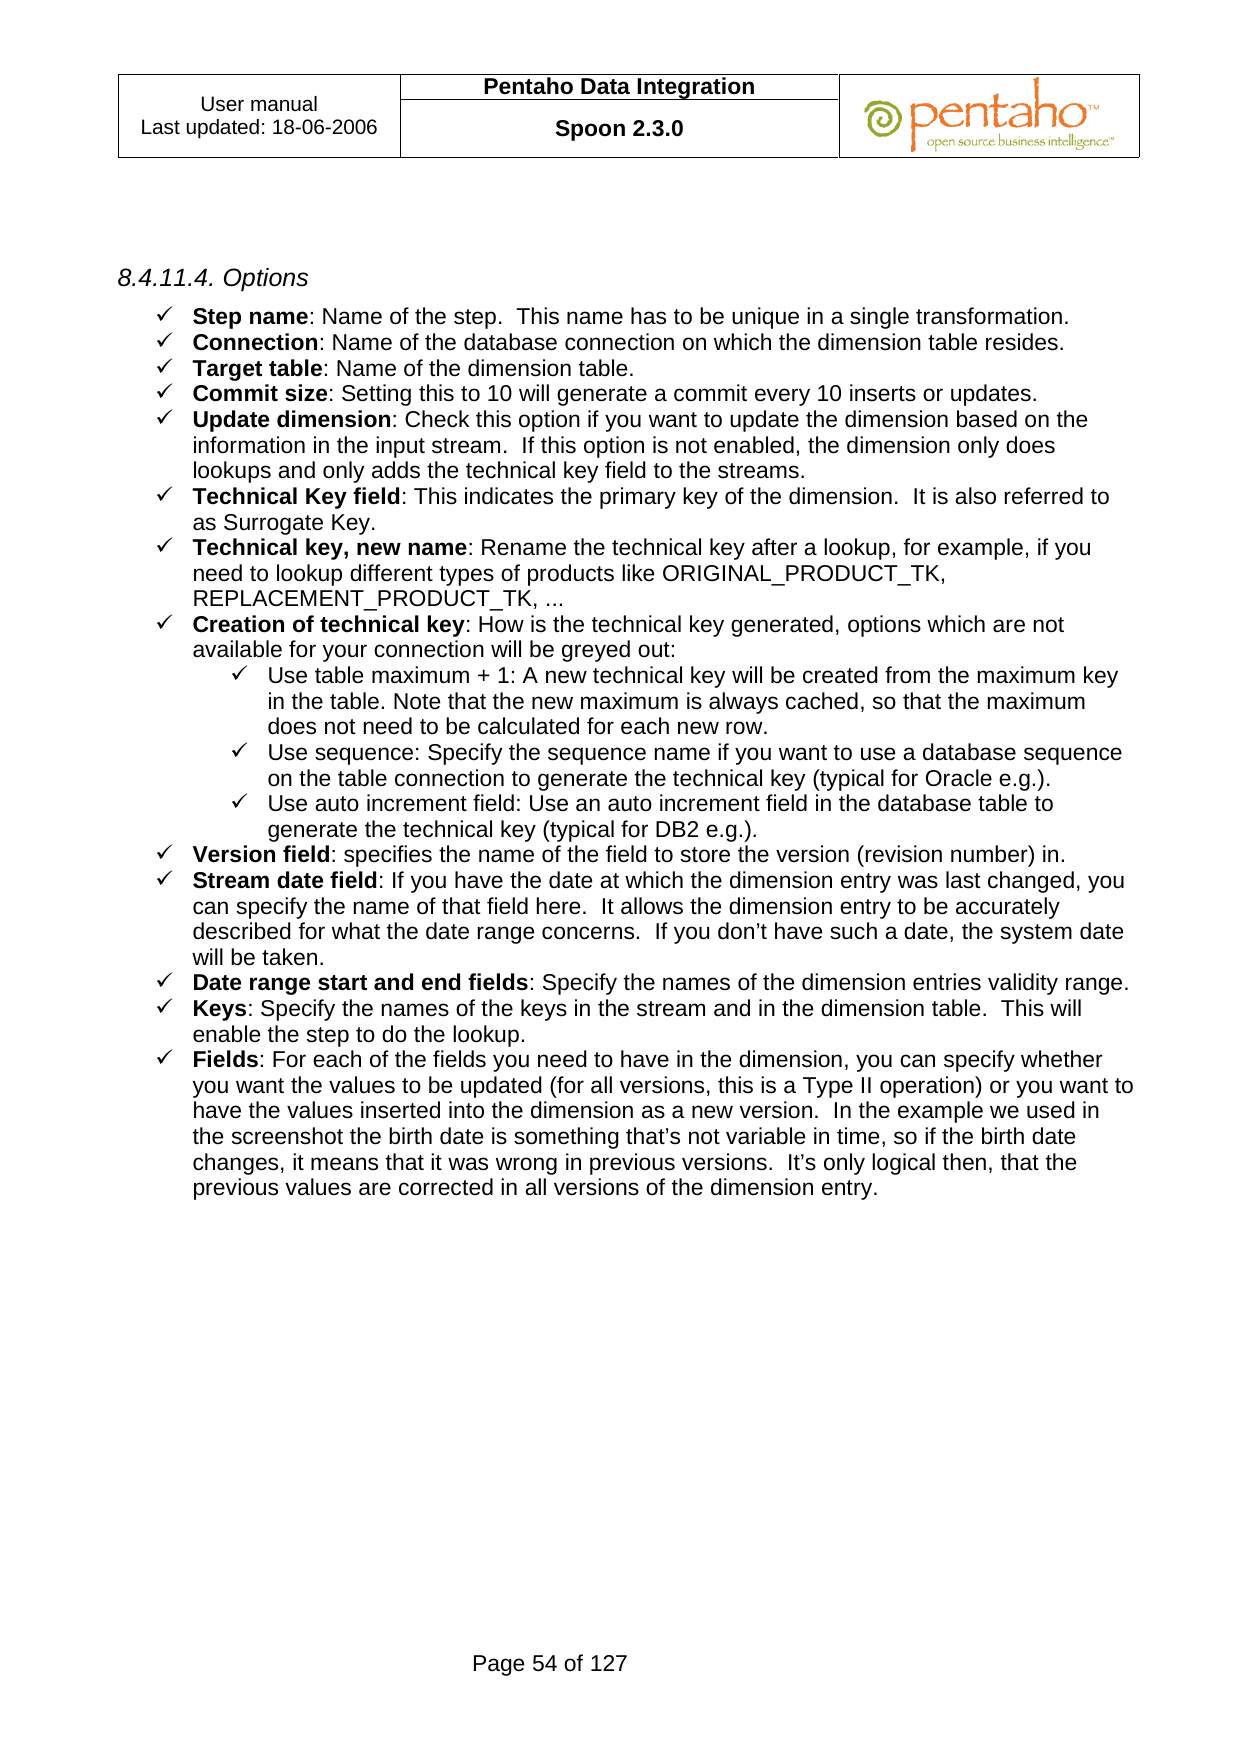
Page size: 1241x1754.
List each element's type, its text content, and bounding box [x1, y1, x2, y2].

list Use table maximum + 1: A new technical key will be created from the maximum key in the table. Note that the new maximum is always cached, so that the maximum does not need to be calculated for each new row. [230, 663, 1137, 739]
list Keys: Specify the names of the keys in the stream and in the dimension table. This will enable the step to do the lookup. [155, 996, 1137, 1047]
list Technical key, new name: Rename the technical key after a lookup, for example, if you need to lookup different types of products like ORIGINAL_PRODUCT_TK, REPLACEMENT_PRODUCT_TK, ... [155, 535, 1137, 611]
list Date range start and end fields: Specify the names of the dimension entries validity range. [155, 970, 1137, 996]
subtitle Options [117, 263, 1137, 291]
list Connection: Name of the database connection on which the dimension table resides. [155, 329, 1137, 355]
list Version field: specifies the name of the field to store the version (revision number) in. [155, 842, 1137, 868]
list Update dimension: Check this option if you want to update the dimension based on the information in the input stream. If this option is not enabled, the dimension only does lookups and only adds the technical key field to the streams. [155, 407, 1137, 483]
list Use auto increment field: Use an auto increment field in the database table to generate the technical key (typical for DB2 e.g.). [230, 791, 1137, 842]
list Fields: For each of the fields you need to have in the dimension, you can specify whether you want the values to be updated (for all versions, this is a Type II operation) or you want to have the values inserted into the dimension as a new version. In the example we used in the screenshot the birth date is something that’s not variable in time, so if the birth date changes, it means that it was wrong in previous versions. It’s only logical then, that the previous values are corrected in all versions of the dimension entry. [155, 1047, 1137, 1200]
list Commit size: Setting this to 10 will generate a commit every 10 inserts or updates. [155, 381, 1137, 407]
list Creation of technical key: How is the technical key generated, options which are not available for your connection will be greyed out: [155, 611, 1137, 663]
list Stream date field: If you have the date at which the dimension entry was last changed, you can specify the name of that field here. It allows the dimension entry to be accurately described for what the date range concerns. If you don’t have such a date, the system date will be taken. [155, 868, 1137, 970]
list Technical Key field: This indicates the primary key of the dimension. It is also referred to as Surrogate Key. [155, 483, 1137, 535]
list Target table: Name of the dimension table. [155, 355, 1137, 381]
list Use sequence: Specify the sequence name if you want to use a database sequence on the table connection to generate the technical key (typical for Oracle e.g.). [230, 739, 1137, 791]
list Step name: Name of the step. This name has to be unique in a single transformation. [155, 304, 1137, 329]
